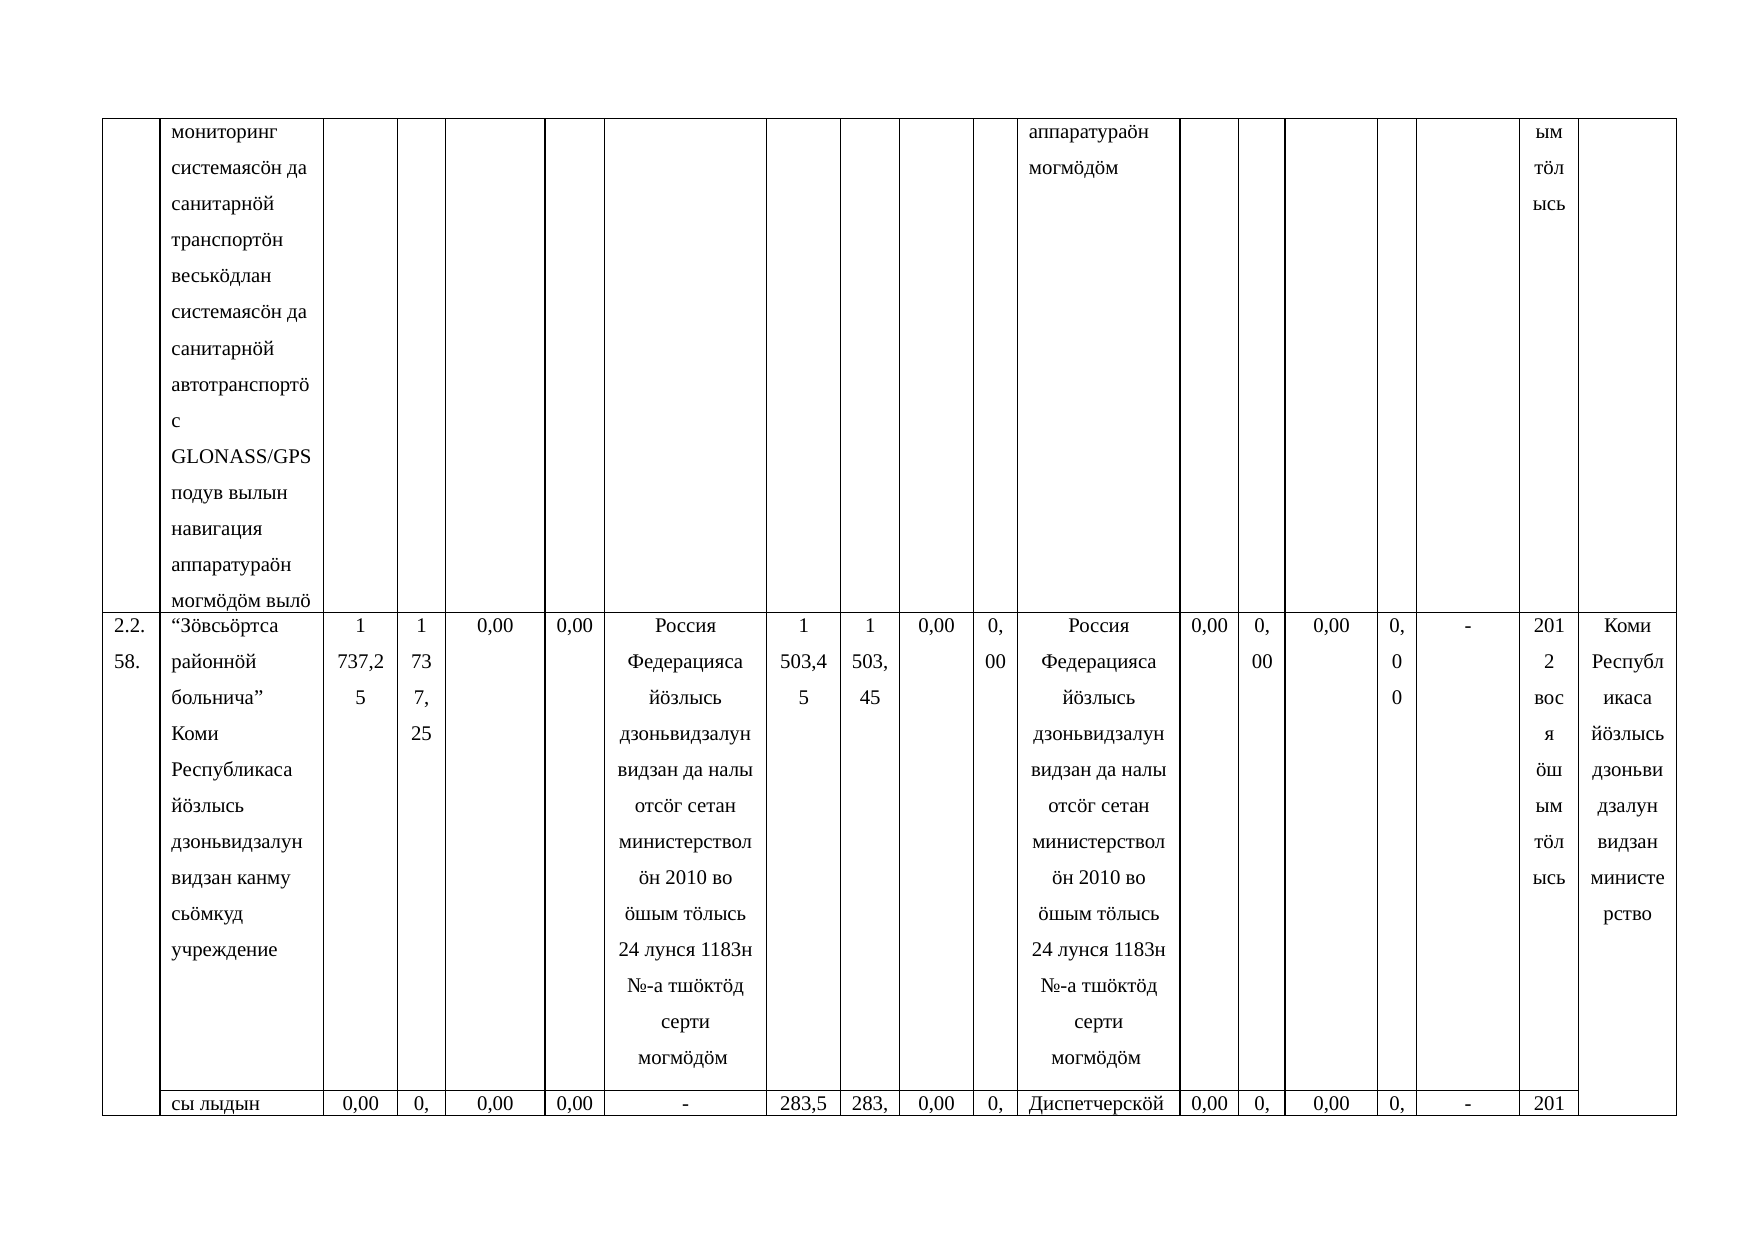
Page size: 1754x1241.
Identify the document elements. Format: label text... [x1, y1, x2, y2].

table_cell 0, [1239, 1091, 1284, 1115]
table_cell 0,00 [1286, 613, 1377, 1090]
table_cell 0,00 [900, 613, 973, 1090]
table_cell 0,00 [1378, 613, 1416, 1090]
table_cell [103, 119, 159, 612]
table_cell “Зӧвсьӧртса районнӧй больнича” Коми Республикаса йӧзлысь дзоньвидзалун видзан канму сьӧмкуд учреждение [161, 613, 323, 1090]
table_cell 0, [974, 1091, 1017, 1115]
table_cell - [1417, 1091, 1519, 1115]
table_cell [1286, 119, 1377, 612]
table_cell 0,00 [1286, 1091, 1377, 1115]
table_cell - [1417, 613, 1519, 1090]
table_cell 201 [1520, 1091, 1578, 1115]
table_cell сы лыдын [161, 1091, 323, 1115]
table_cell 0,00 [1239, 613, 1284, 1090]
table_cell [1239, 119, 1284, 612]
table_cell - [1417, 119, 1519, 612]
table_cell [767, 119, 840, 612]
table_cell аппаратураӧн могмӧдӧм [1018, 119, 1179, 612]
table_cell мониторинг системаясӧн да санитарнӧй транспортӧн веськӧдлан системаясӧн да санитарнӧй автотранспортӧс GLONASS/GPS подув вылын навигация аппаратураӧн могмӧдӧм вылӧ [161, 119, 323, 612]
table_cell Россия Федерацияса йӧзлысь дзоньвидзалун видзан да налы отсӧг сетан министерстволӧн 2010 во ӧшым тӧлысь 24 лунся 1183н №-а тшӧктӧд серти могмӧдӧм [605, 613, 766, 1090]
table_cell 1 737,25 [324, 613, 397, 1090]
table_cell - [605, 1091, 766, 1115]
table_cell 0,00 [446, 1091, 544, 1115]
table_cell Россия Федерацияса йӧзлысь дзоньвидзалун видзан да налы отсӧг сетан министерстволӧн 2010 во ӧшым тӧлысь 24 лунся 1183н №-а тшӧктӧд серти могмӧдӧм [1018, 613, 1179, 1090]
table_cell 0,00 [1181, 1091, 1238, 1115]
table_cell [1181, 119, 1238, 612]
table_cell [546, 119, 604, 612]
table_cell [900, 119, 973, 612]
table_cell 0,00 [446, 613, 544, 1090]
table_cell Коми Республикаса йӧзлысь дзоньвидзалун видзан министерство [1579, 613, 1676, 1115]
table_cell [1378, 119, 1416, 612]
table_cell 0,00 [900, 1091, 973, 1115]
table_cell 0, [398, 1091, 445, 1115]
table_cell 0,00 [1181, 613, 1238, 1090]
table_cell 1 737,25 [398, 613, 445, 1090]
table_cell [324, 119, 397, 612]
table_cell 0,00 [546, 613, 604, 1090]
table_cell 2012 вося ӧшым тӧлысь [1520, 613, 1578, 1090]
table_cell - [605, 119, 766, 612]
table_cell 1 503,45 [767, 613, 840, 1090]
table_cell [446, 119, 544, 612]
table_cell [398, 119, 445, 612]
table_cell [974, 119, 1017, 612]
table_cell Диспетчерскӧй [1018, 1091, 1179, 1115]
table_cell 283, [841, 1091, 899, 1115]
table_cell 0,00 [324, 1091, 397, 1115]
table_cell [1579, 119, 1676, 612]
table_cell 283,5 [767, 1091, 840, 1115]
table_cell 2.2.58. [103, 613, 159, 1115]
table_cell 1 503,45 [841, 613, 899, 1090]
table_cell ым тӧлысь [1520, 119, 1578, 612]
table_cell 0, [1378, 1091, 1416, 1115]
table_cell [841, 119, 899, 612]
table_cell 0,00 [546, 1091, 604, 1115]
table_cell 0,00 [974, 613, 1017, 1090]
